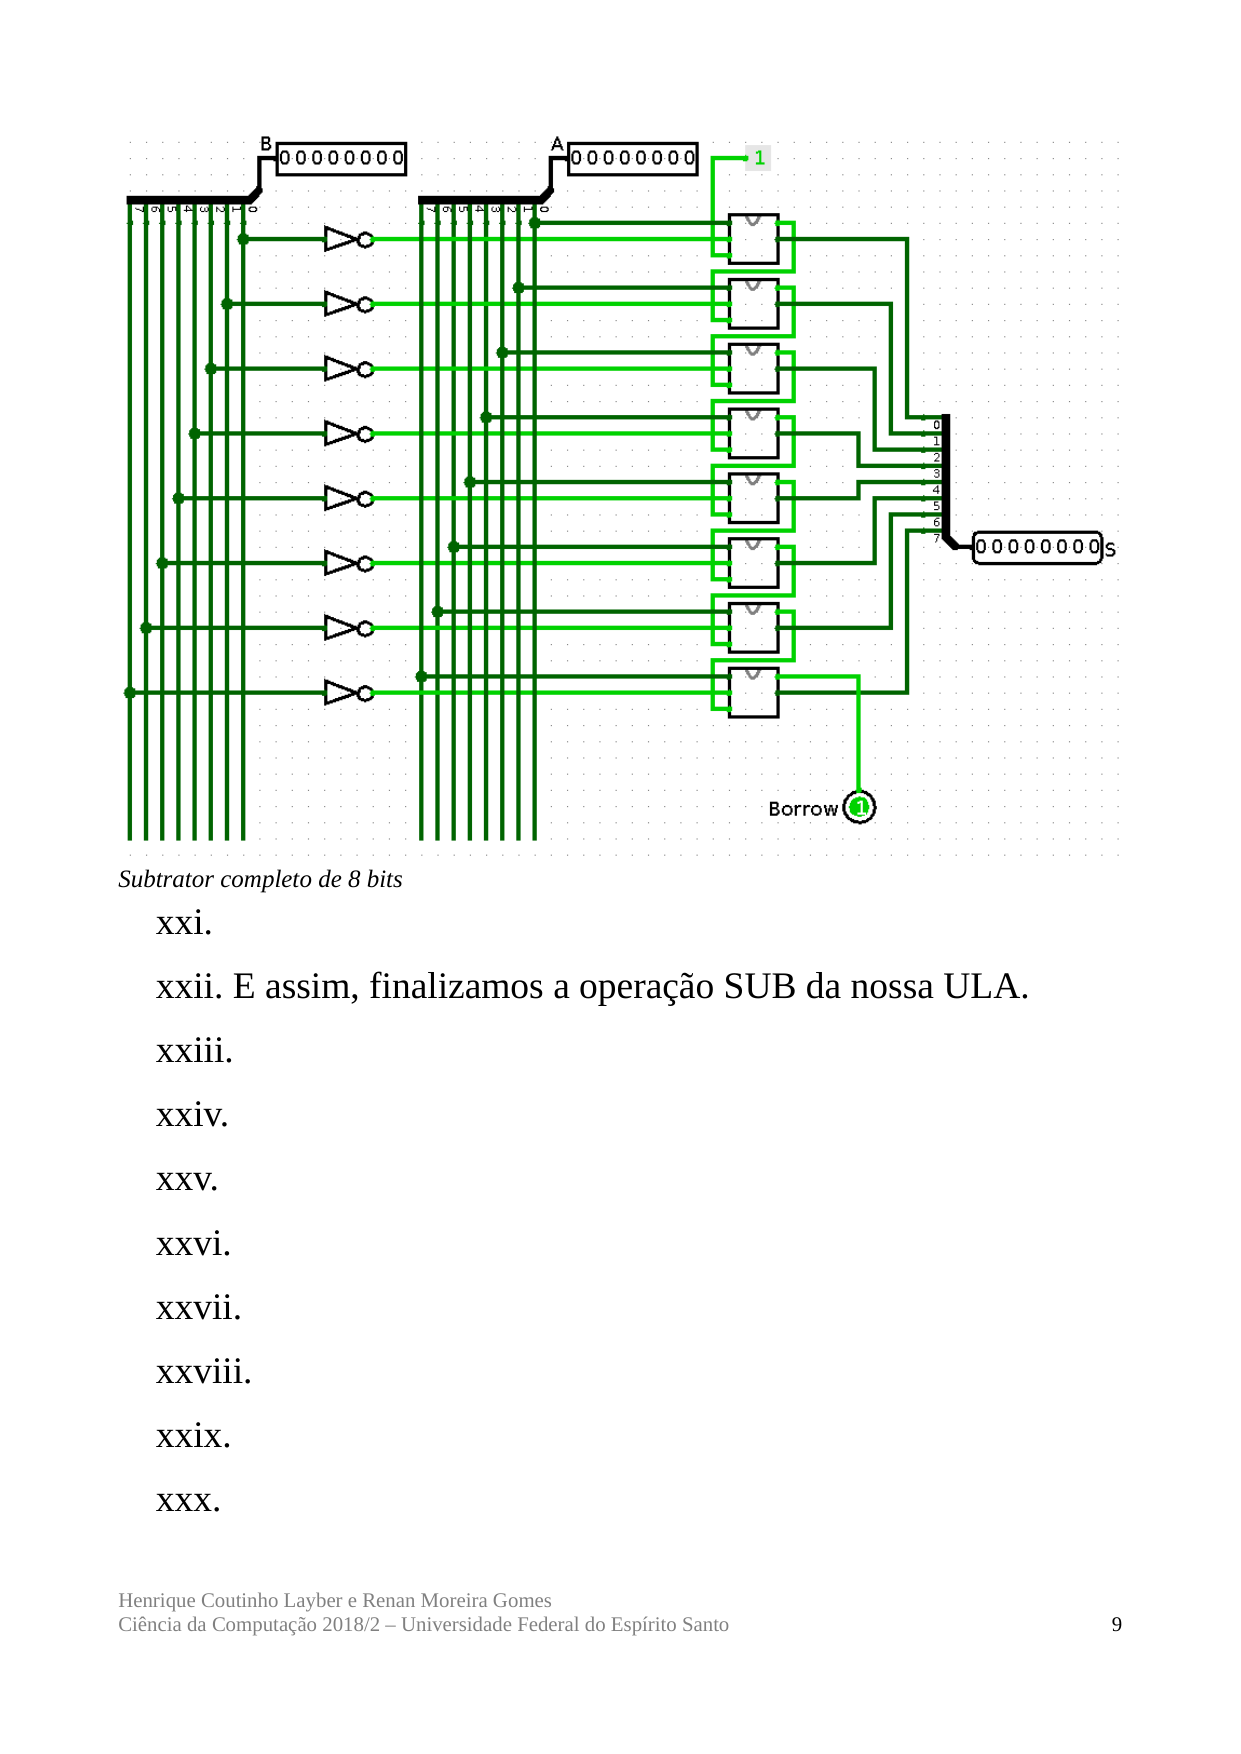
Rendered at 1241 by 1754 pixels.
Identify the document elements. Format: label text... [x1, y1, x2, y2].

list Subtrator completo de 8 bits [118, 859, 1122, 893]
picture [118, 130, 1123, 859]
list E assim, finalizamos a operação SUB da nossa ULA. [156, 963, 1122, 1006]
